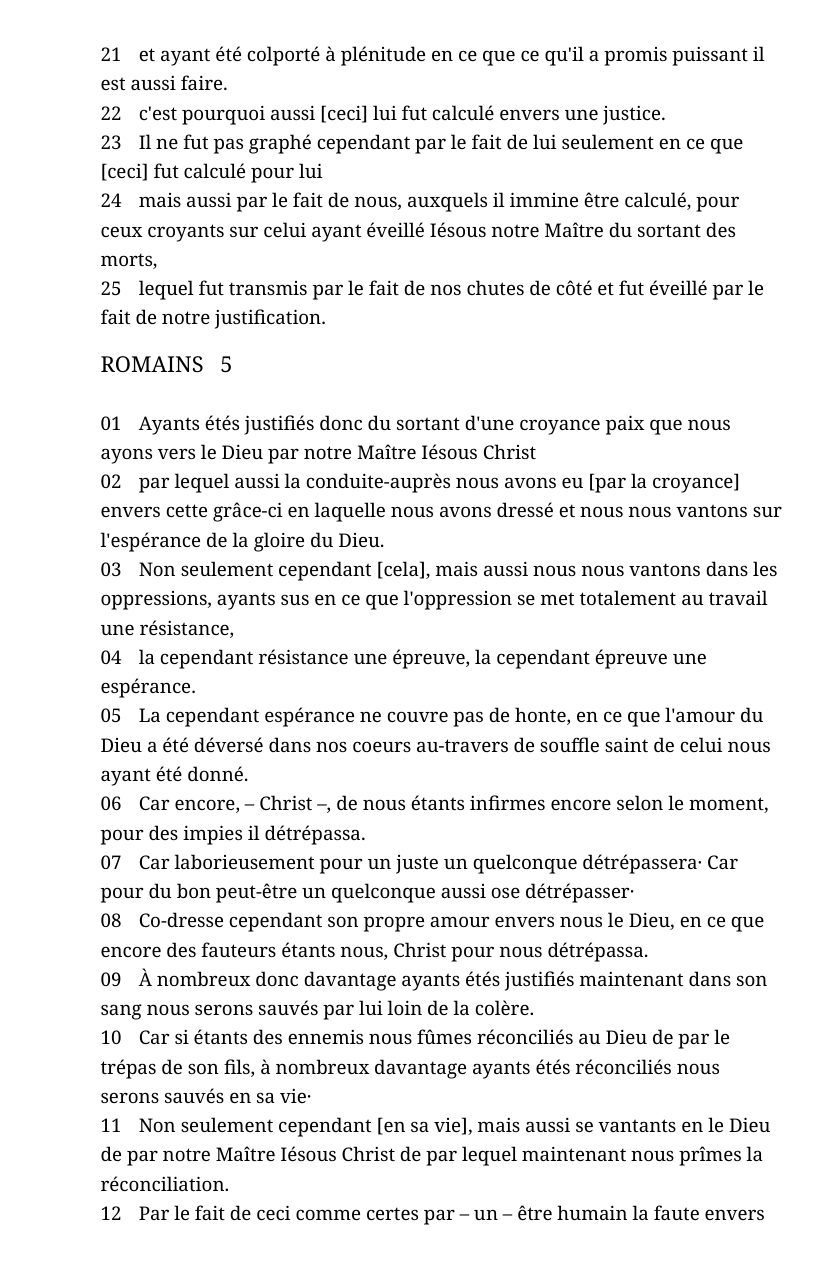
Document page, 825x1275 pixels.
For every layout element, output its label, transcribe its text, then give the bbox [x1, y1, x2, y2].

text ROMAINS 5 [100, 349, 784, 378]
text 21 et ayant été colporté à plénitude en ce que ce qu'il a promis puissant il est aussi faire. 22 c'est pourquoi aussi [ceci] lui fut calculé envers une justice. 23 Il ne fut pas graphé cependant par le fait de lui seulement en ce que [ceci] fut calculé pour lui 24 mais aussi par le fait de nous, auxquels il immine être calculé, pour ceux croyants sur celui ayant éveillé Iésous notre Maître du sortant des morts, 25 lequel fut transmis par le fait de nos chutes de côté et fut éveillé par le fait de notre justification. [100, 41, 784, 330]
text 01 Ayants étés justifiés donc du sortant d'une croyance paix que nous ayons vers le Dieu par notre Maître Iésous Christ 02 par lequel aussi la conduite-auprès nous avons eu [par la croyance] envers cette grâce-ci en laquelle nous avons dressé et nous nous vantons sur l'espérance de la gloire du Dieu. 03 Non seulement cependant [cela], mais aussi nous nous vantons dans les oppressions, ayants sus en ce que l'oppression se met totalement au travail une résistance, 04 la cependant résistance une épreuve, la cependant épreuve une espérance. 05 La cependant espérance ne couvre pas de honte, en ce que l'amour du Dieu a été déversé dans nos coeurs au-travers de souffle saint de celui nous ayant été donné. 06 Car encore, – Christ –, de nous étants infirmes encore selon le moment, pour des impies il détrépassa. 07 Car laborieusement pour un juste un quelconque détrépassera· Car pour du bon peut-être un quelconque aussi ose détrépasser· 08 Co-dresse cependant son propre amour envers nous le Dieu, en ce que encore des fauteurs étants nous, Christ pour nous détrépassa. 09 À nombreux donc davantage ayants étés justifiés maintenant dans son sang nous serons sauvés par lui loin de la colère. 10 Car si étants des ennemis nous fûmes réconciliés au Dieu de par le trépas de son fils, à nombreux davantage ayants étés réconciliés nous serons sauvés en sa vie· 11 Non seulement cependant [en sa vie], mais aussi se vantants en le Dieu de par notre Maître Iésous Christ de par lequel maintenant nous prîmes la réconciliation. 12 Par le fait de ceci comme certes par – un – être humain la faute envers [100, 383, 784, 1226]
